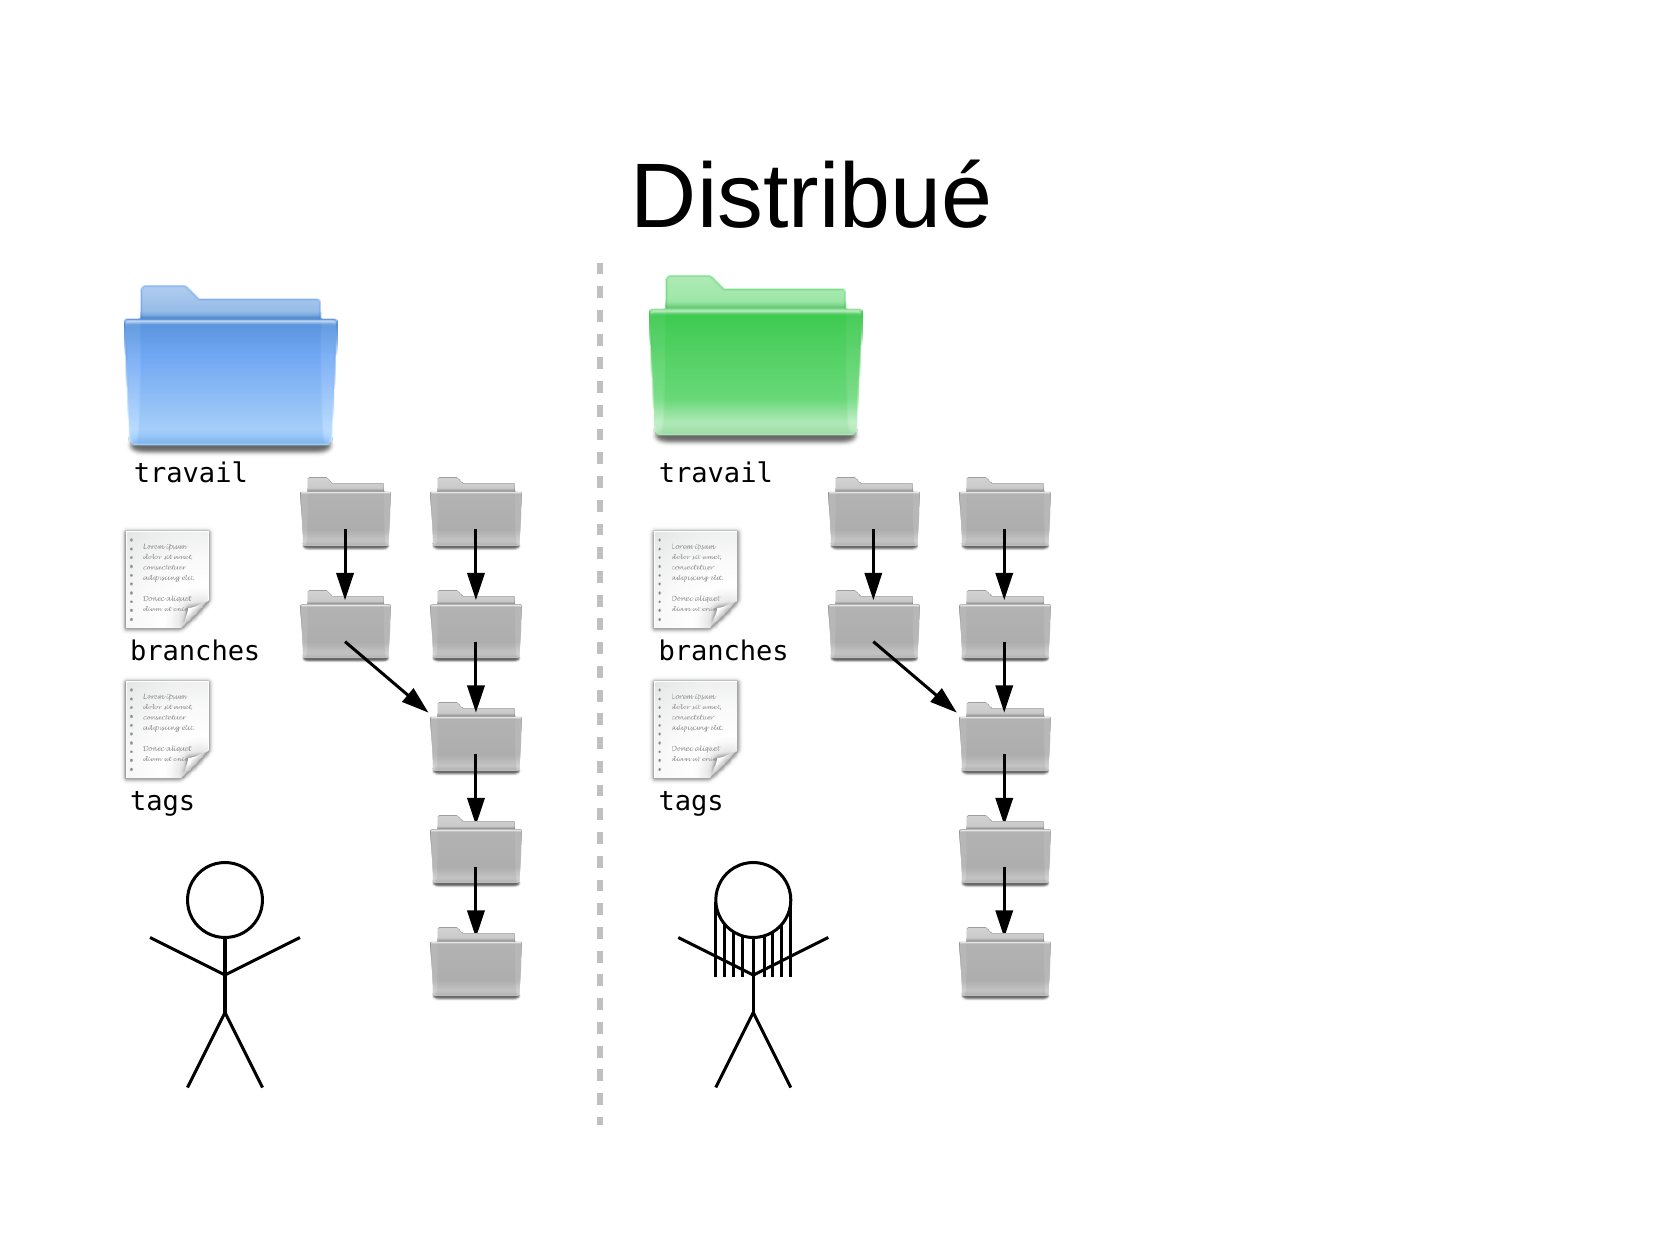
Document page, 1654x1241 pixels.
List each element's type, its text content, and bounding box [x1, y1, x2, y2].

picture [430, 471, 522, 563]
text_box tags [115, 777, 273, 826]
picture [430, 584, 522, 676]
text_box branches [643, 627, 804, 676]
text_box travail [119, 450, 263, 497]
picture [640, 524, 751, 635]
picture [112, 524, 222, 635]
picture [430, 809, 522, 901]
picture [959, 471, 1051, 563]
picture [124, 281, 391, 563]
picture [112, 674, 222, 785]
picture [430, 696, 522, 788]
title Distribué [118, 112, 1506, 281]
picture [430, 921, 522, 1013]
picture [640, 674, 751, 785]
text_box travail [644, 450, 788, 497]
text_box branches [115, 627, 276, 676]
text_box tags [643, 777, 801, 826]
picture [828, 584, 920, 676]
picture [649, 262, 920, 563]
picture [959, 921, 1051, 1013]
text_box [715, 862, 791, 938]
picture [959, 584, 1051, 676]
picture [300, 584, 391, 676]
picture [959, 809, 1051, 901]
picture [959, 696, 1051, 788]
